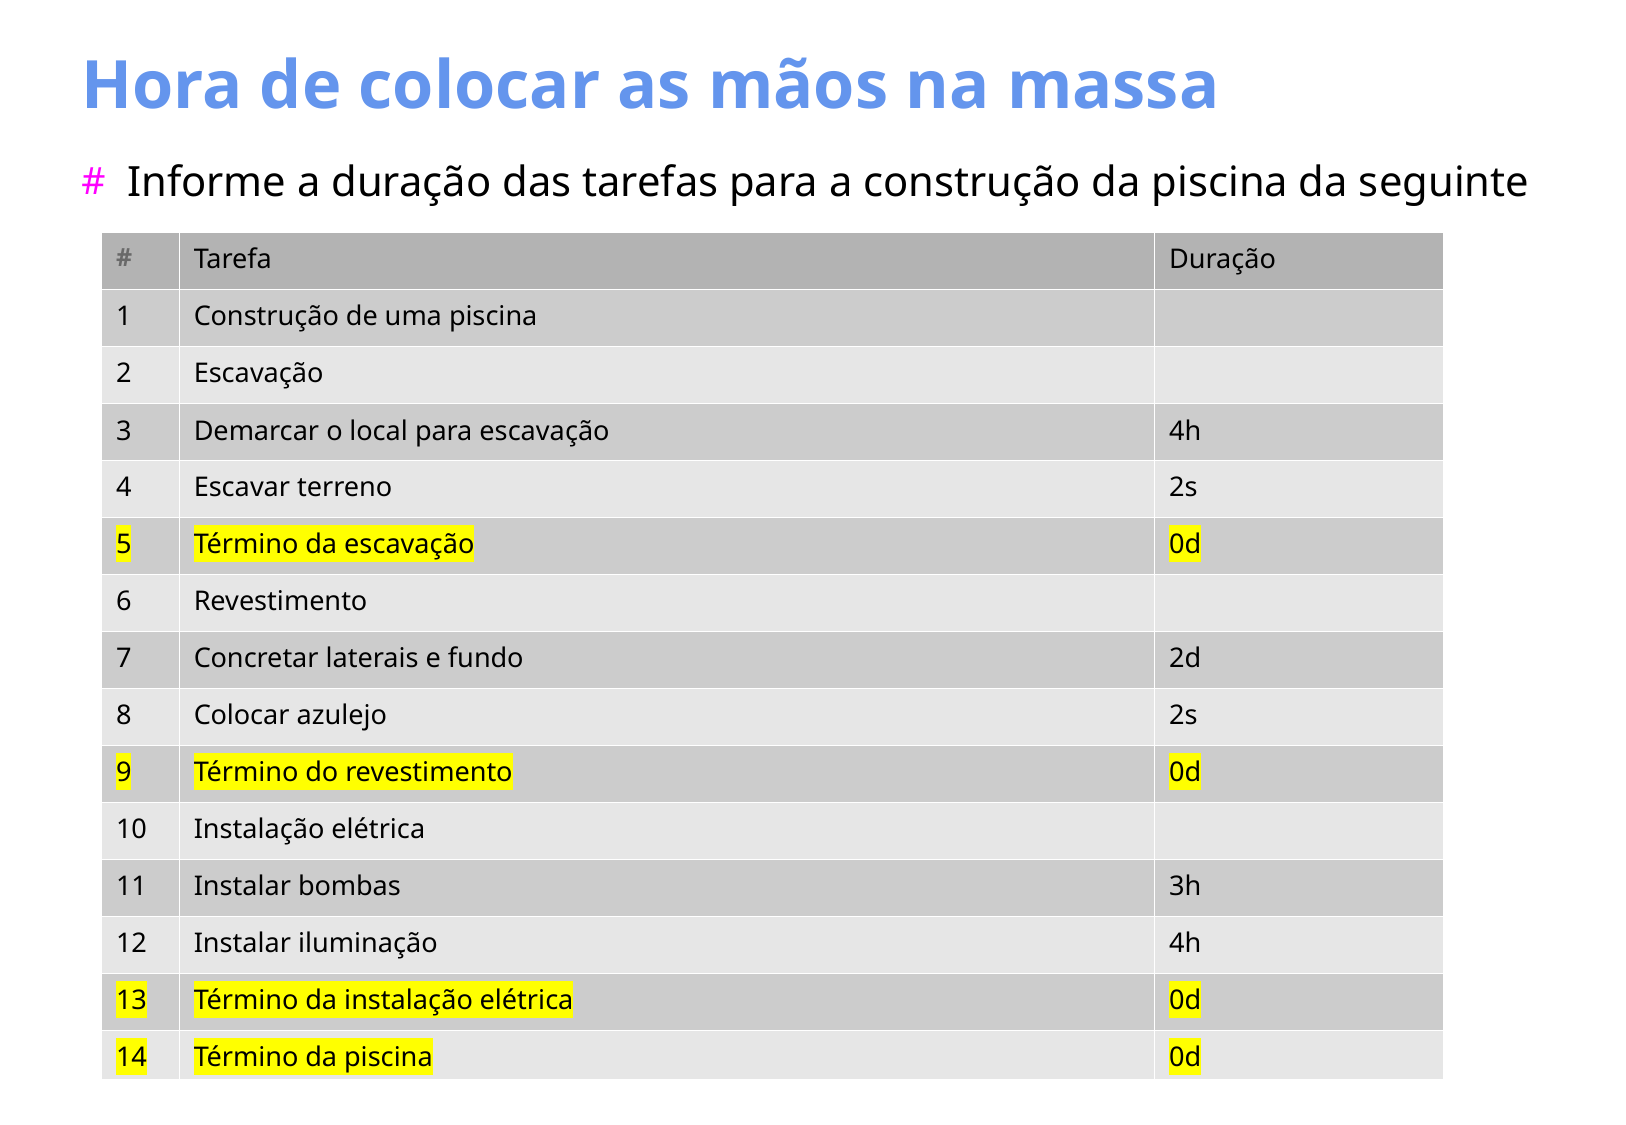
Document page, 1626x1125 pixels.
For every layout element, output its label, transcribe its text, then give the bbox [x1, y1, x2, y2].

table_cell Colocar azulejo [180, 689, 1154, 745]
table_cell [1155, 347, 1443, 403]
table_cell Construção de uma piscina [180, 290, 1154, 346]
table_header Duração [1155, 233, 1443, 289]
table_cell 0d [1155, 1031, 1443, 1079]
table_cell Revestimento [180, 575, 1154, 631]
table_cell Término do revestimento [180, 746, 1154, 802]
table_cell 6 [102, 575, 179, 631]
table_cell 2s [1155, 689, 1443, 745]
table_cell 11 [102, 860, 179, 916]
table_header # [102, 233, 179, 289]
table_cell 1 [102, 290, 179, 346]
table_cell 2 [102, 347, 179, 403]
table_cell [1155, 290, 1443, 346]
table_cell 2s [1155, 461, 1443, 517]
table_cell 8 [102, 689, 179, 745]
table_cell 12 [102, 917, 179, 973]
table_cell Escavar terreno [180, 461, 1154, 517]
table_cell 3 [102, 404, 179, 460]
table_cell 13 [102, 974, 179, 1030]
table_cell Término da instalação elétrica [180, 974, 1154, 1030]
table_cell 14 [102, 1031, 179, 1079]
table_cell 9 [102, 746, 179, 802]
table_cell 10 [102, 803, 179, 859]
table_cell 3h [1155, 860, 1443, 916]
list Informe a duração das tarefas para a construção da piscina da seguinte forma: [69, 129, 1533, 296]
table_cell 5 [102, 518, 179, 574]
title Hora de colocar as mãos na massa [81, 41, 1544, 122]
table_cell Término da piscina [180, 1031, 1154, 1079]
table_cell 0d [1155, 974, 1443, 1030]
table_cell [1155, 575, 1443, 631]
table_cell 2d [1155, 632, 1443, 688]
table_cell Término da escavação [180, 518, 1154, 574]
table_cell 0d [1155, 518, 1443, 574]
table_cell Demarcar o local para escavação [180, 404, 1154, 460]
table_cell 7 [102, 632, 179, 688]
table_header Tarefa [180, 233, 1154, 289]
table_cell 0d [1155, 746, 1443, 802]
table_cell Instalar iluminação [180, 917, 1154, 973]
table_cell Instalação elétrica [180, 803, 1154, 859]
table_cell 4h [1155, 917, 1443, 973]
table_cell Escavação [180, 347, 1154, 403]
table_cell Concretar laterais e fundo [180, 632, 1154, 688]
table_cell 4h [1155, 404, 1443, 460]
table_cell 4 [102, 461, 179, 517]
table_cell Instalar bombas [180, 860, 1154, 916]
table_cell [1155, 803, 1443, 859]
